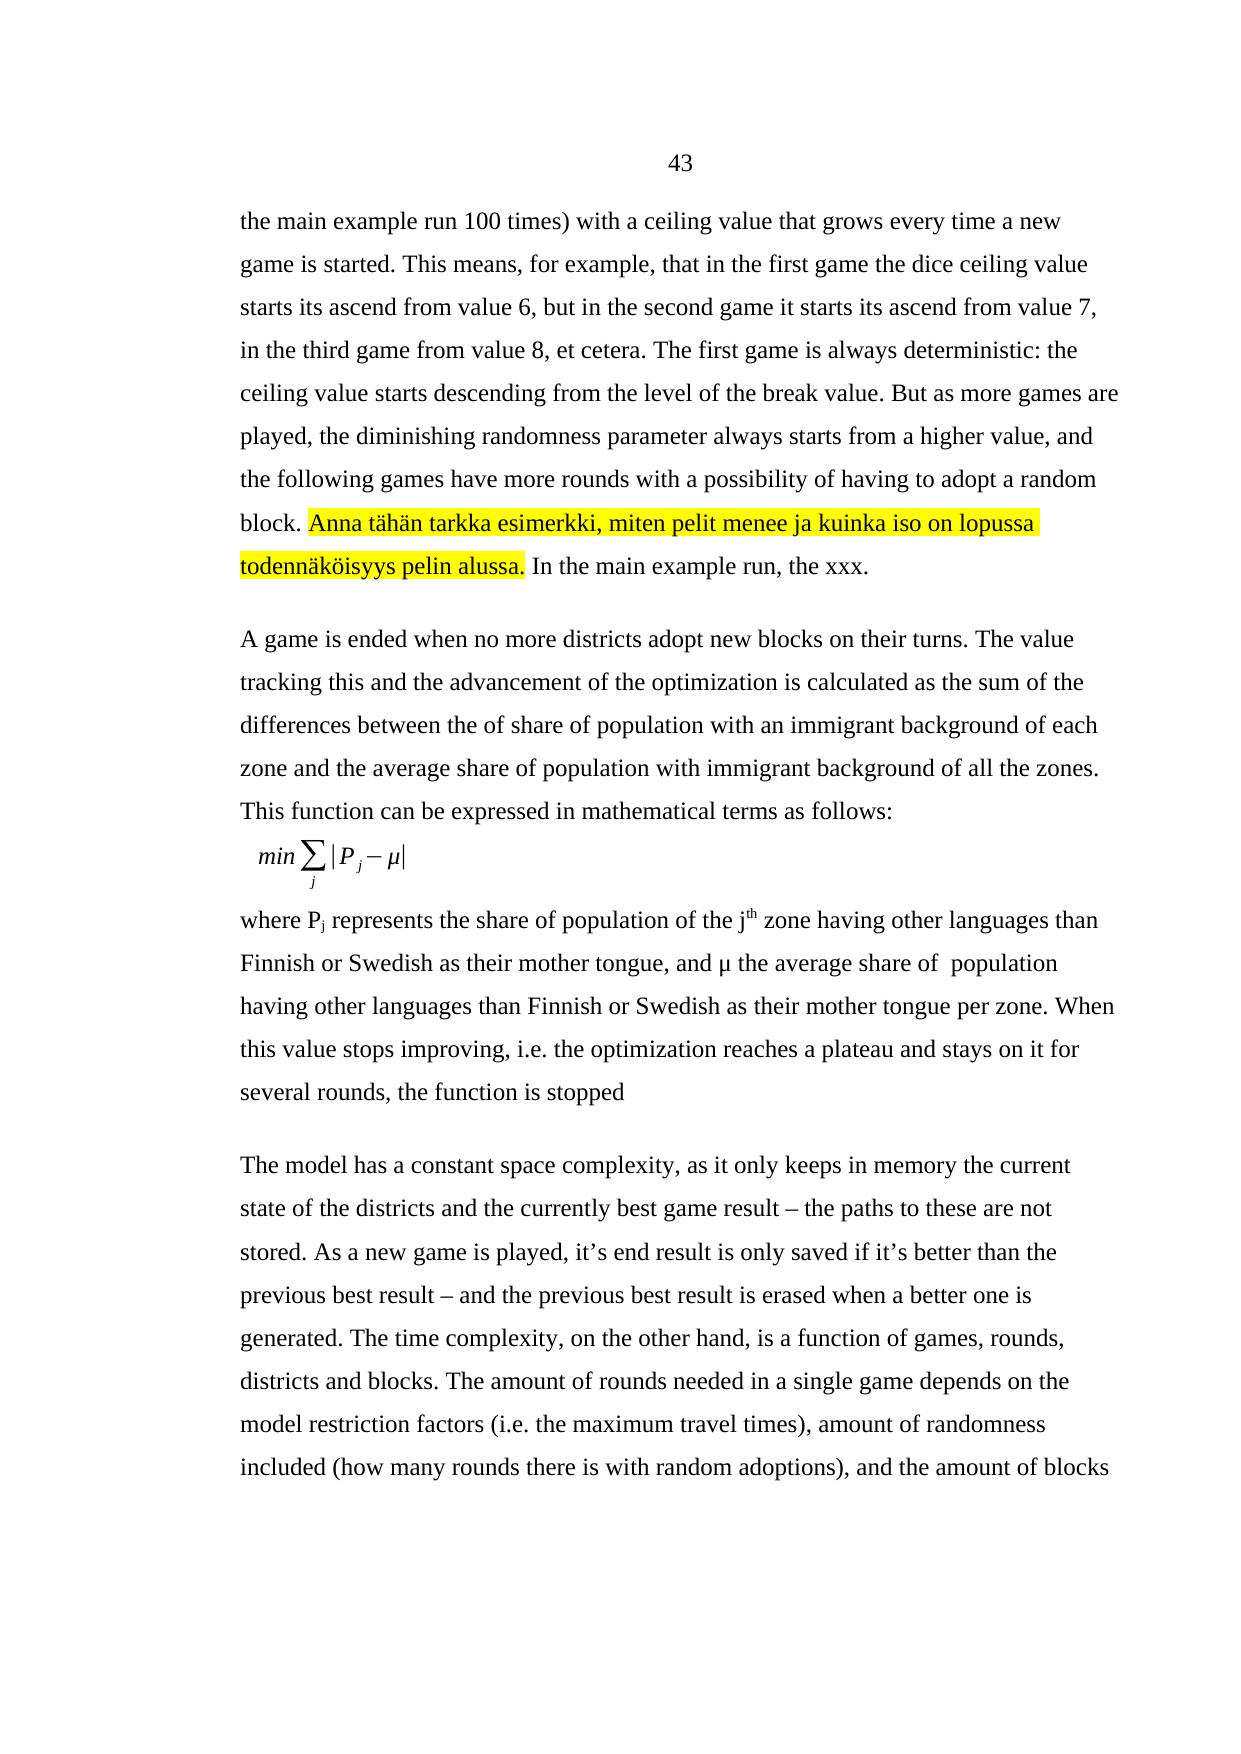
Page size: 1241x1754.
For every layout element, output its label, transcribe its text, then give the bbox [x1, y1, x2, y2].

text A game is ended when no more districts adopt new blocks on their turns. The value tracking this and the advancement of the optimization is calculated as the sum of the differences between the of share of population with an immigrant background of each zone and the average share of population with immigrant background of all the zones. This function can be expressed in mathematical terms as follows: where Pj represents the share of population of the jth zone having other languages than Finnish or Swedish as their mother tongue, and μ the average share of population having other languages than Finnish or Swedish as their mother tongue per zone. When this value stops improving, i.e. the optimization reaches a plateau and stays on it for several rounds, the function is stopped [240, 624, 1121, 1106]
text the main example run 100 times) with a ceiling value that grows every time a new game is started. This means, for example, that in the first game the dice ceiling value starts its ascend from value 6, but in the second game it starts its ascend from value 7, in the third game from value 8, et cetera. The first game is always deterministic: the ceiling value starts descending from the level of the break value. But as more games are played, the diminishing randomness parameter always starts from a higher value, and the following games have more rounds with a possibility of having to adopt a random block. Anna tähän tarkka esimerkki, miten pelit menee ja kuinka iso on lopussa todennäköisyys pelin alussa. In the main example run, the xxx. [240, 206, 1121, 579]
text The model has a constant space complexity, as it only keeps in memory the current state of the districts and the currently best game result – the paths to these are not stored. As a new game is played, it’s end result is only saved if it’s better than the previous best result – and the previous best result is erased when a better one is generated. The time complexity, on the other hand, is a function of games, rounds, districts and blocks. The amount of rounds needed in a single game depends on the model restriction factors (i.e. the maximum travel times), amount of randomness included (how many rounds there is with random adoptions), and the amount of blocks [240, 1150, 1121, 1481]
